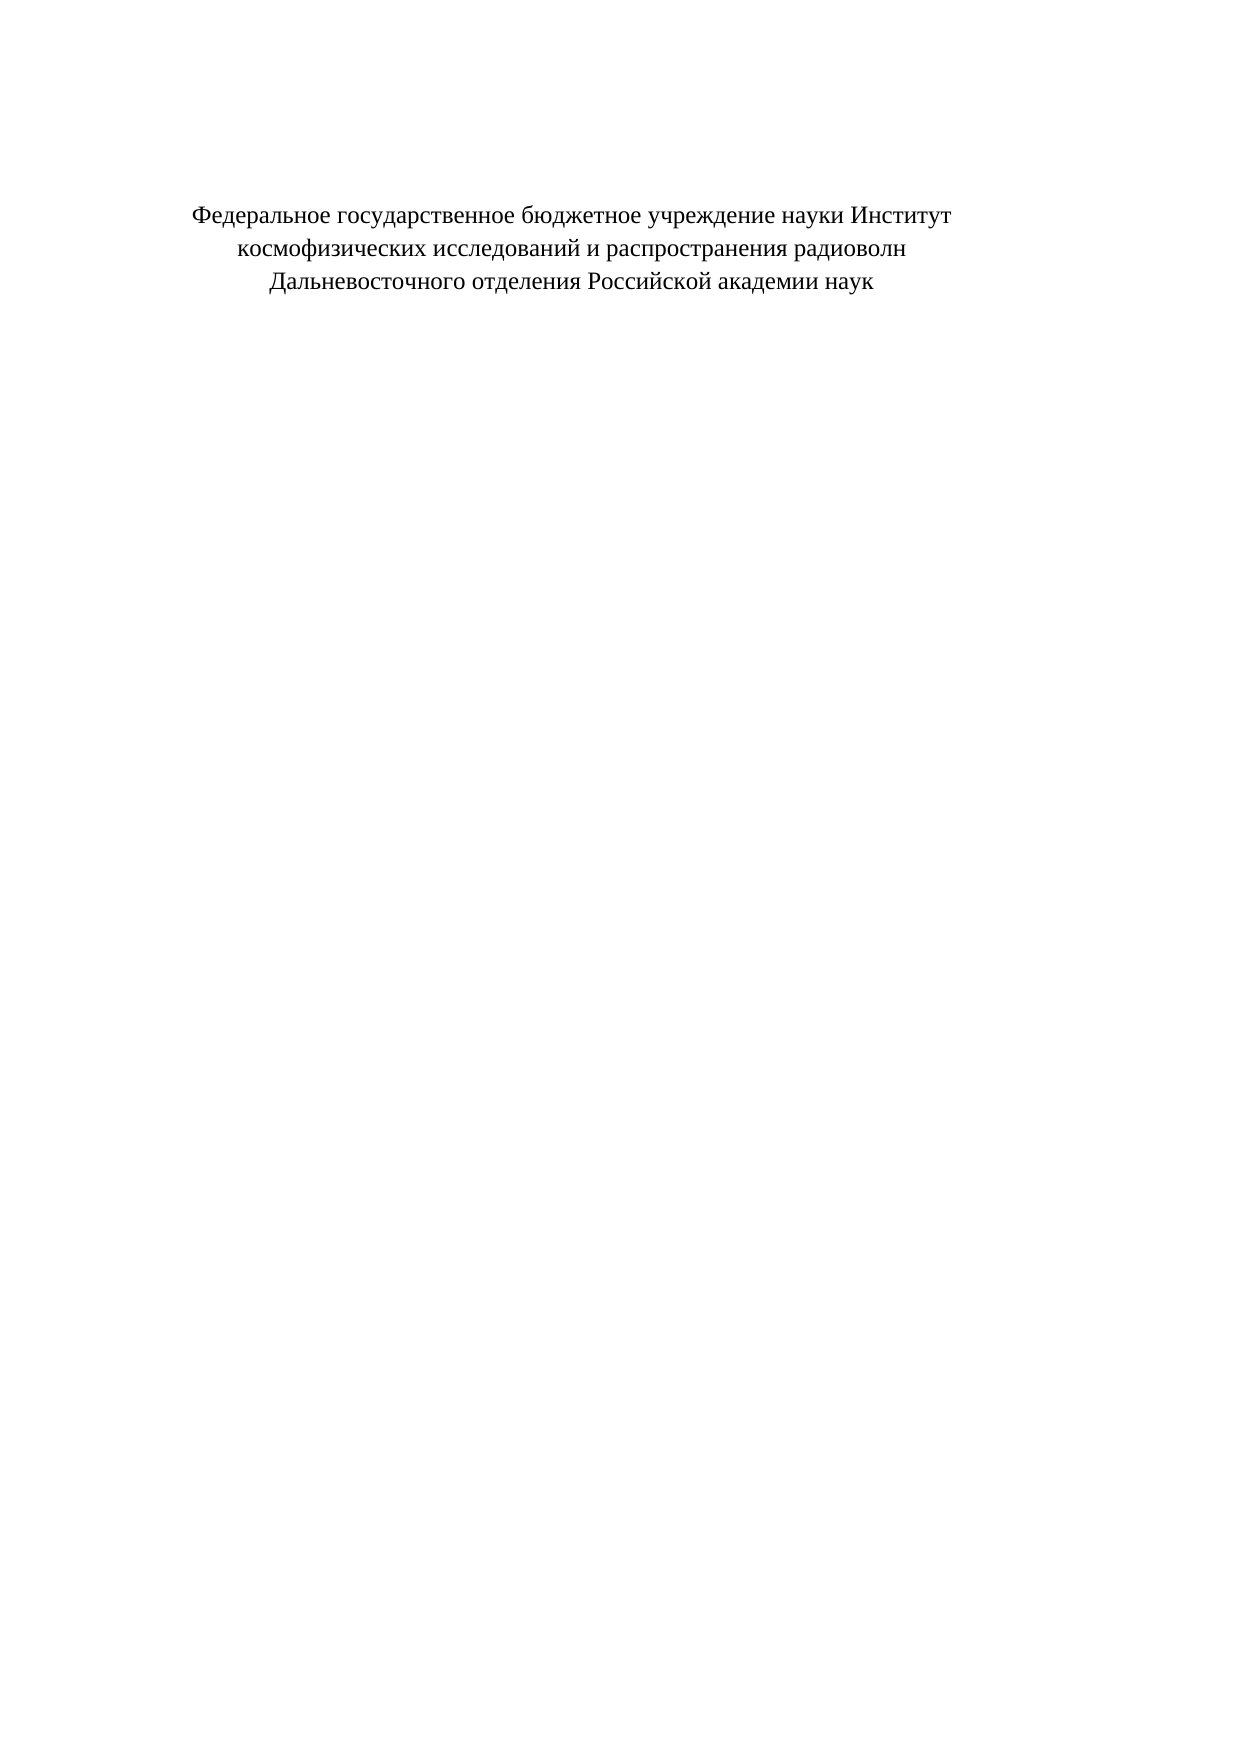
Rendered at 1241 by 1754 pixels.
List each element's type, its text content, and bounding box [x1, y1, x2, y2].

table_header Федеральное государственное бюджетное учреждение науки Институт космофизических исследований и распространения радиоволн Дальневосточного отделения Российской академии наук [168, 200, 1070, 320]
table_header [1070, 200, 1098, 320]
table_header [118, 200, 168, 320]
